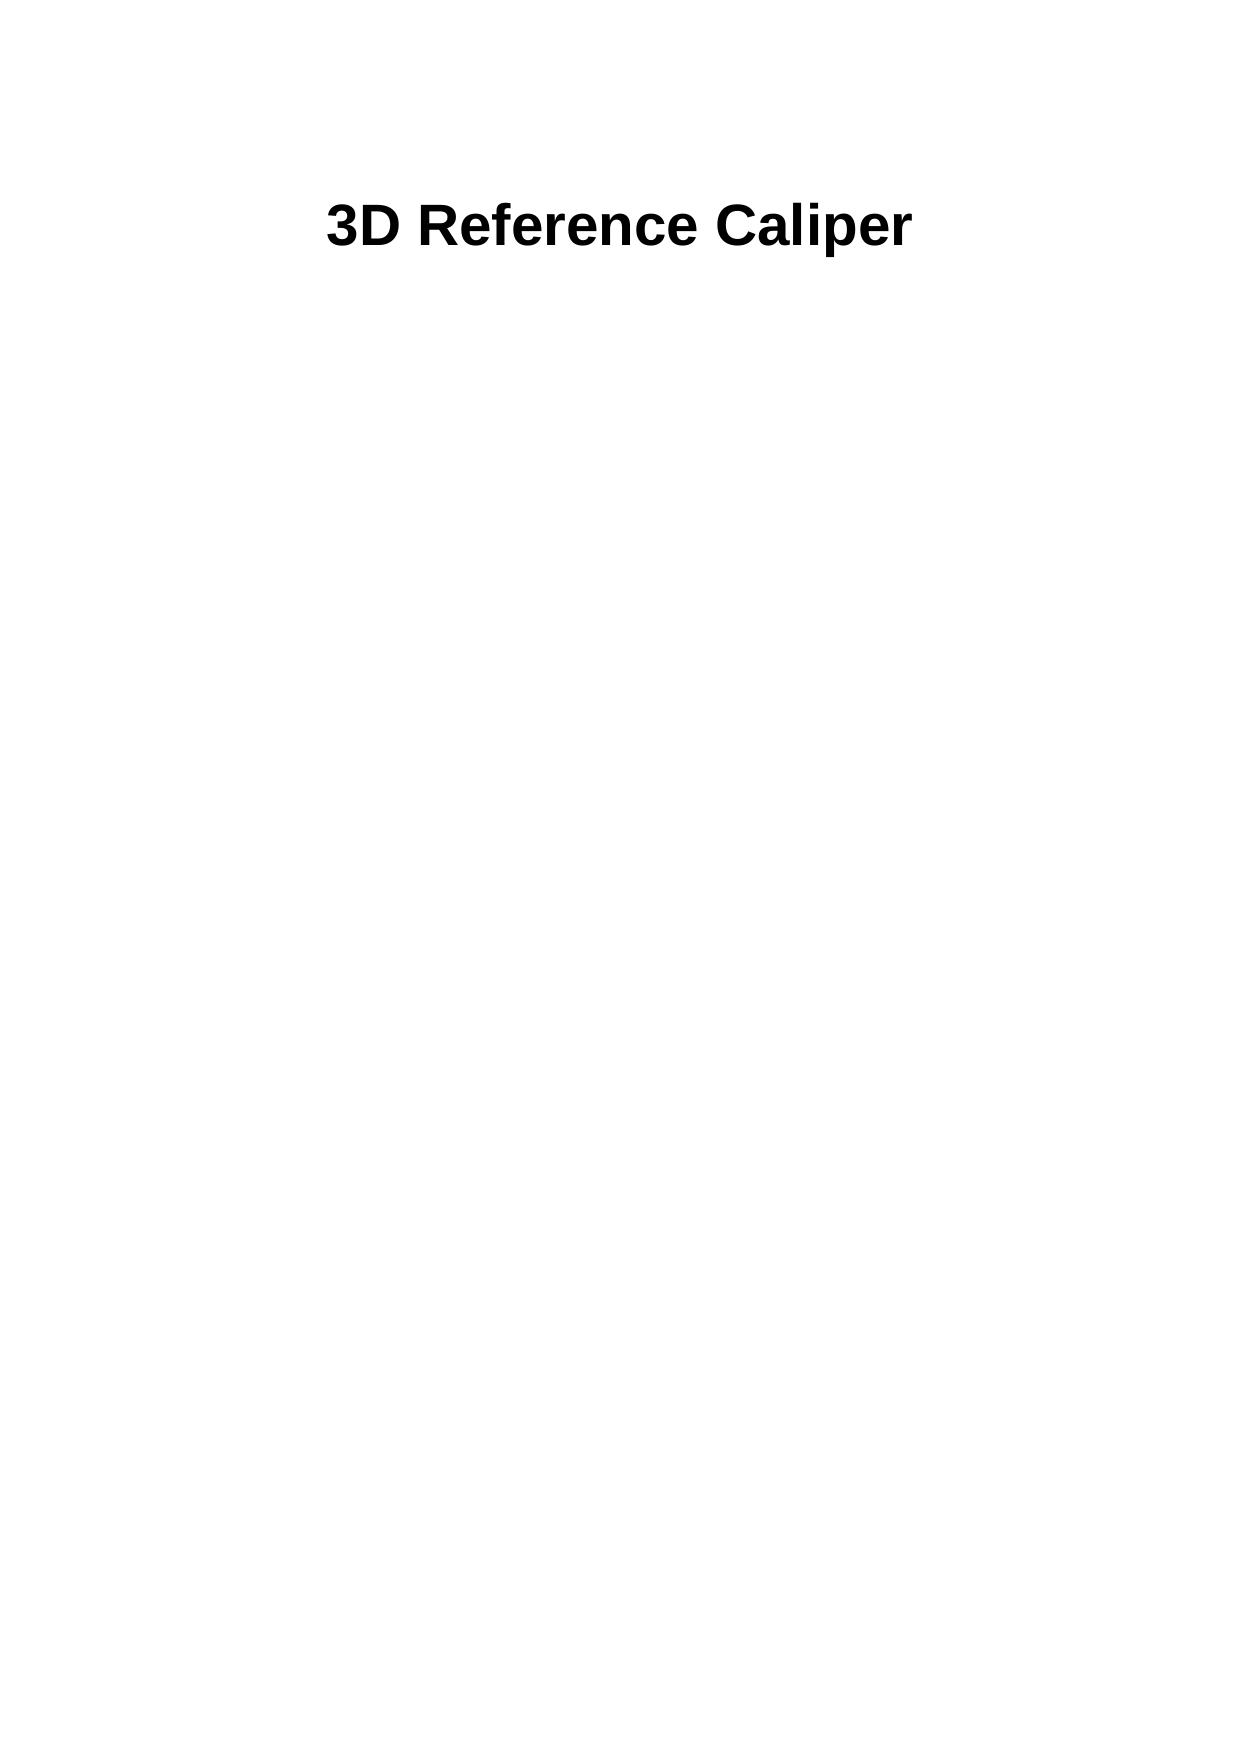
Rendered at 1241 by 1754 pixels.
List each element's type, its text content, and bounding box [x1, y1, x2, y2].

title 3D Reference Caliper [118, 191, 1122, 258]
